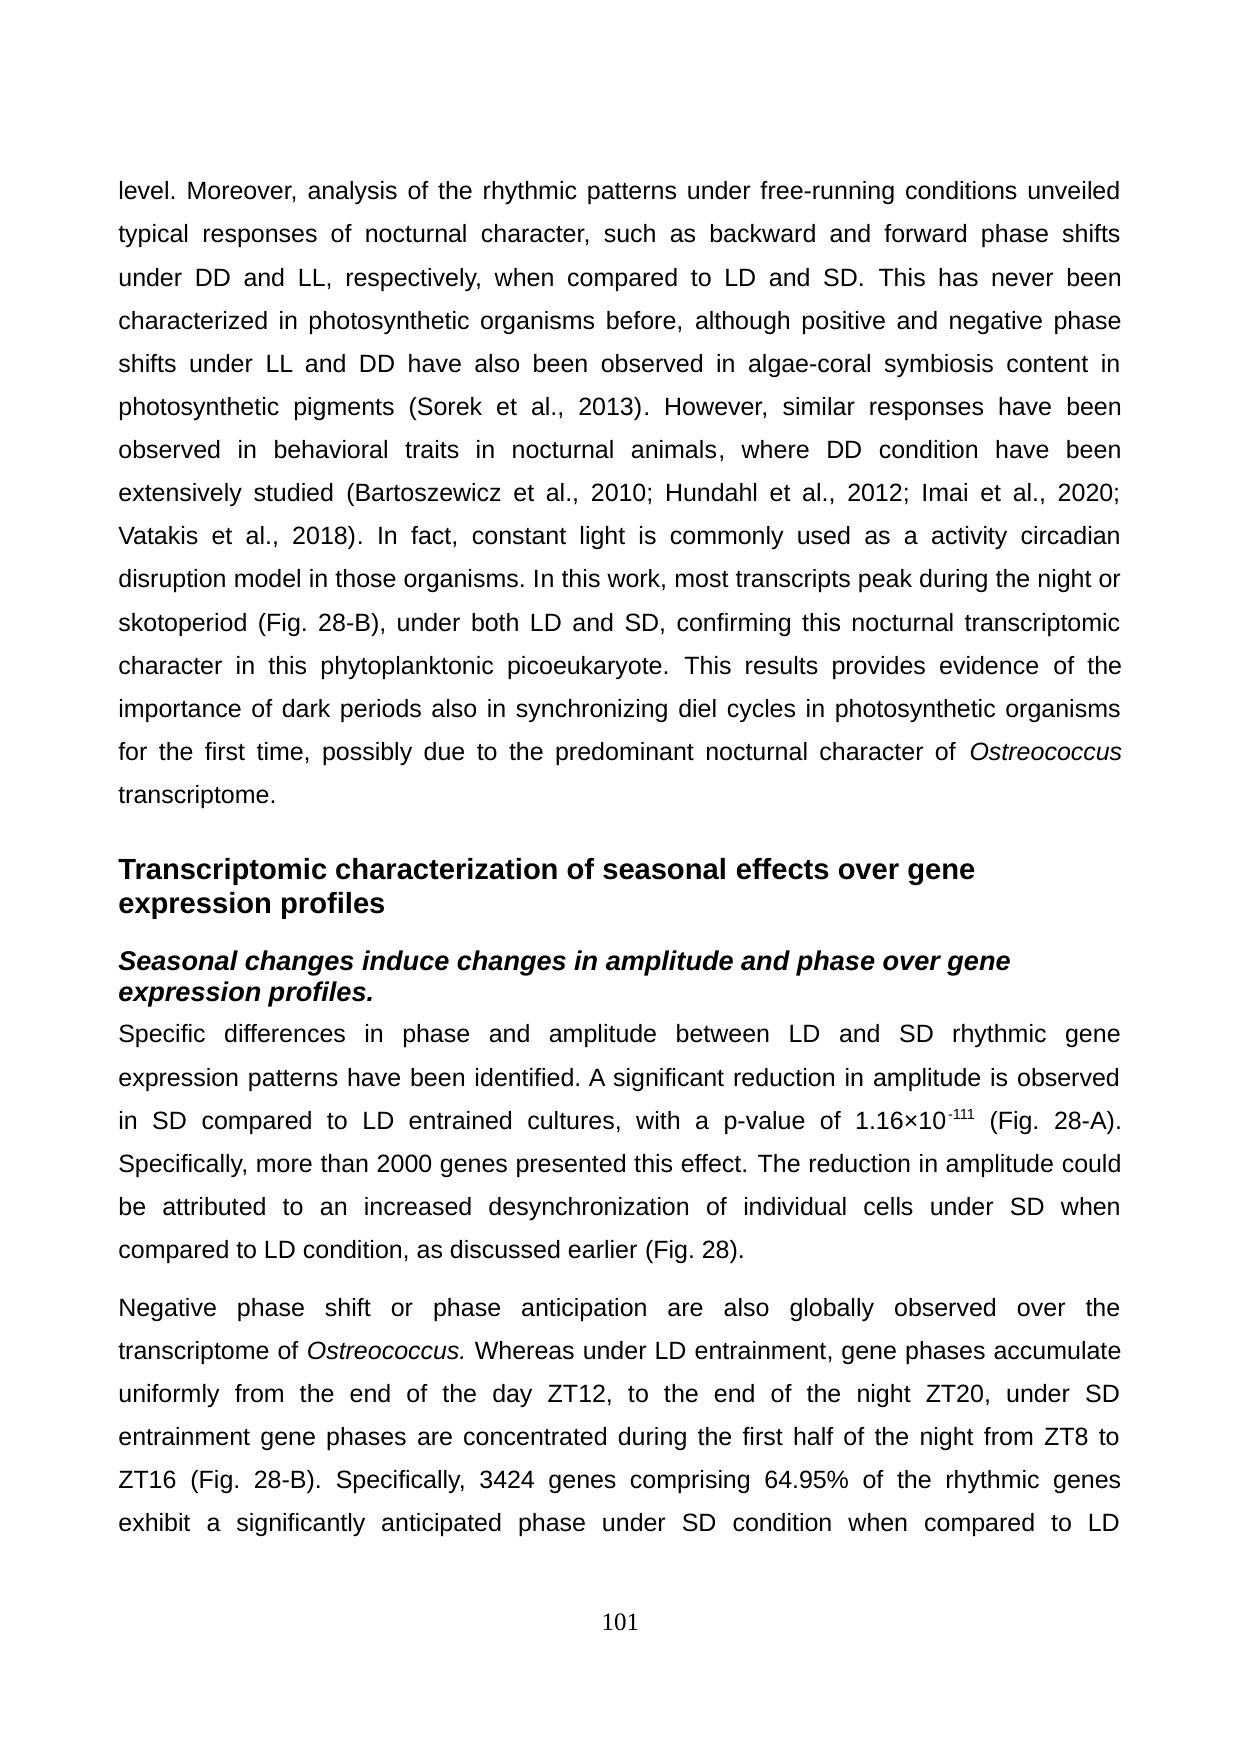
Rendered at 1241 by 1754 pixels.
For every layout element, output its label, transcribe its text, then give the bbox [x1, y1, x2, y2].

subtitle Transcriptomic characterization of seasonal effects over gene expression profiles [118, 852, 1122, 919]
text Specific differences in phase and amplitude between LD and SD rhythmic gene expression patterns have been identified. A significant reduction in amplitude is observed in SD compared to LD entrained cultures, with a p-value of 1.16×10-111 (Fig. 28-A). Specifically, more than 2000 genes presented this effect. The reduction in amplitude could be attributed to an increased desynchronization of individual cells under SD when compared to LD condition, as discussed earlier (Fig. 28). [118, 1019, 1122, 1264]
text level. Moreover, analysis of the rhythmic patterns under free-running conditions unveiled typical responses of nocturnal character, such as backward and forward phase shifts under DD and LL, respectively, when compared to LD and SD. This has never been characterized in photosynthetic organisms before, although positive and negative phase shifts under LL and DD have also been observed in algae-coral symbiosis content in photosynthetic pigments (Sorek et al., 2013)⁠. However, similar responses have been observed in behavioral traits in nocturnal animals, where DD condition have been extensively studied (Bartoszewicz et al., 2010; Hundahl et al., 2012; Imai et al., 2020; Vatakis et al., 2018)⁠. In fact, constant light is commonly used as a activity circadian disruption model in those organisms. In this work, most transcripts peak during the night or skotoperiod (Fig. 28-B), under both LD and SD, confirming this nocturnal transcriptomic character in this phytoplanktonic picoeukaryote. This results provides evidence of the importance of dark periods also in synchronizing diel cycles in photosynthetic organisms for the first time, possibly due to the predominant nocturnal character of Ostreococcus transcriptome. [118, 176, 1122, 809]
text Negative phase shift or phase anticipation are also globally observed over the transcriptome of Ostreococcus. Whereas under LD entrainment, gene phases accumulate uniformly from the end of the day ZT12, to the end of the night ZT20, under SD entrainment gene phases are concentrated during the first half of the night from ZT8 to ZT16 (Fig. 28-B). Specifically, 3424 genes comprising 64.95% of the rhythmic genes exhibit a significantly anticipated phase under SD condition when compared to LD [118, 1293, 1122, 1537]
subtitle Seasonal changes induce changes in amplitude and phase over gene expression profiles. [118, 944, 1122, 1007]
